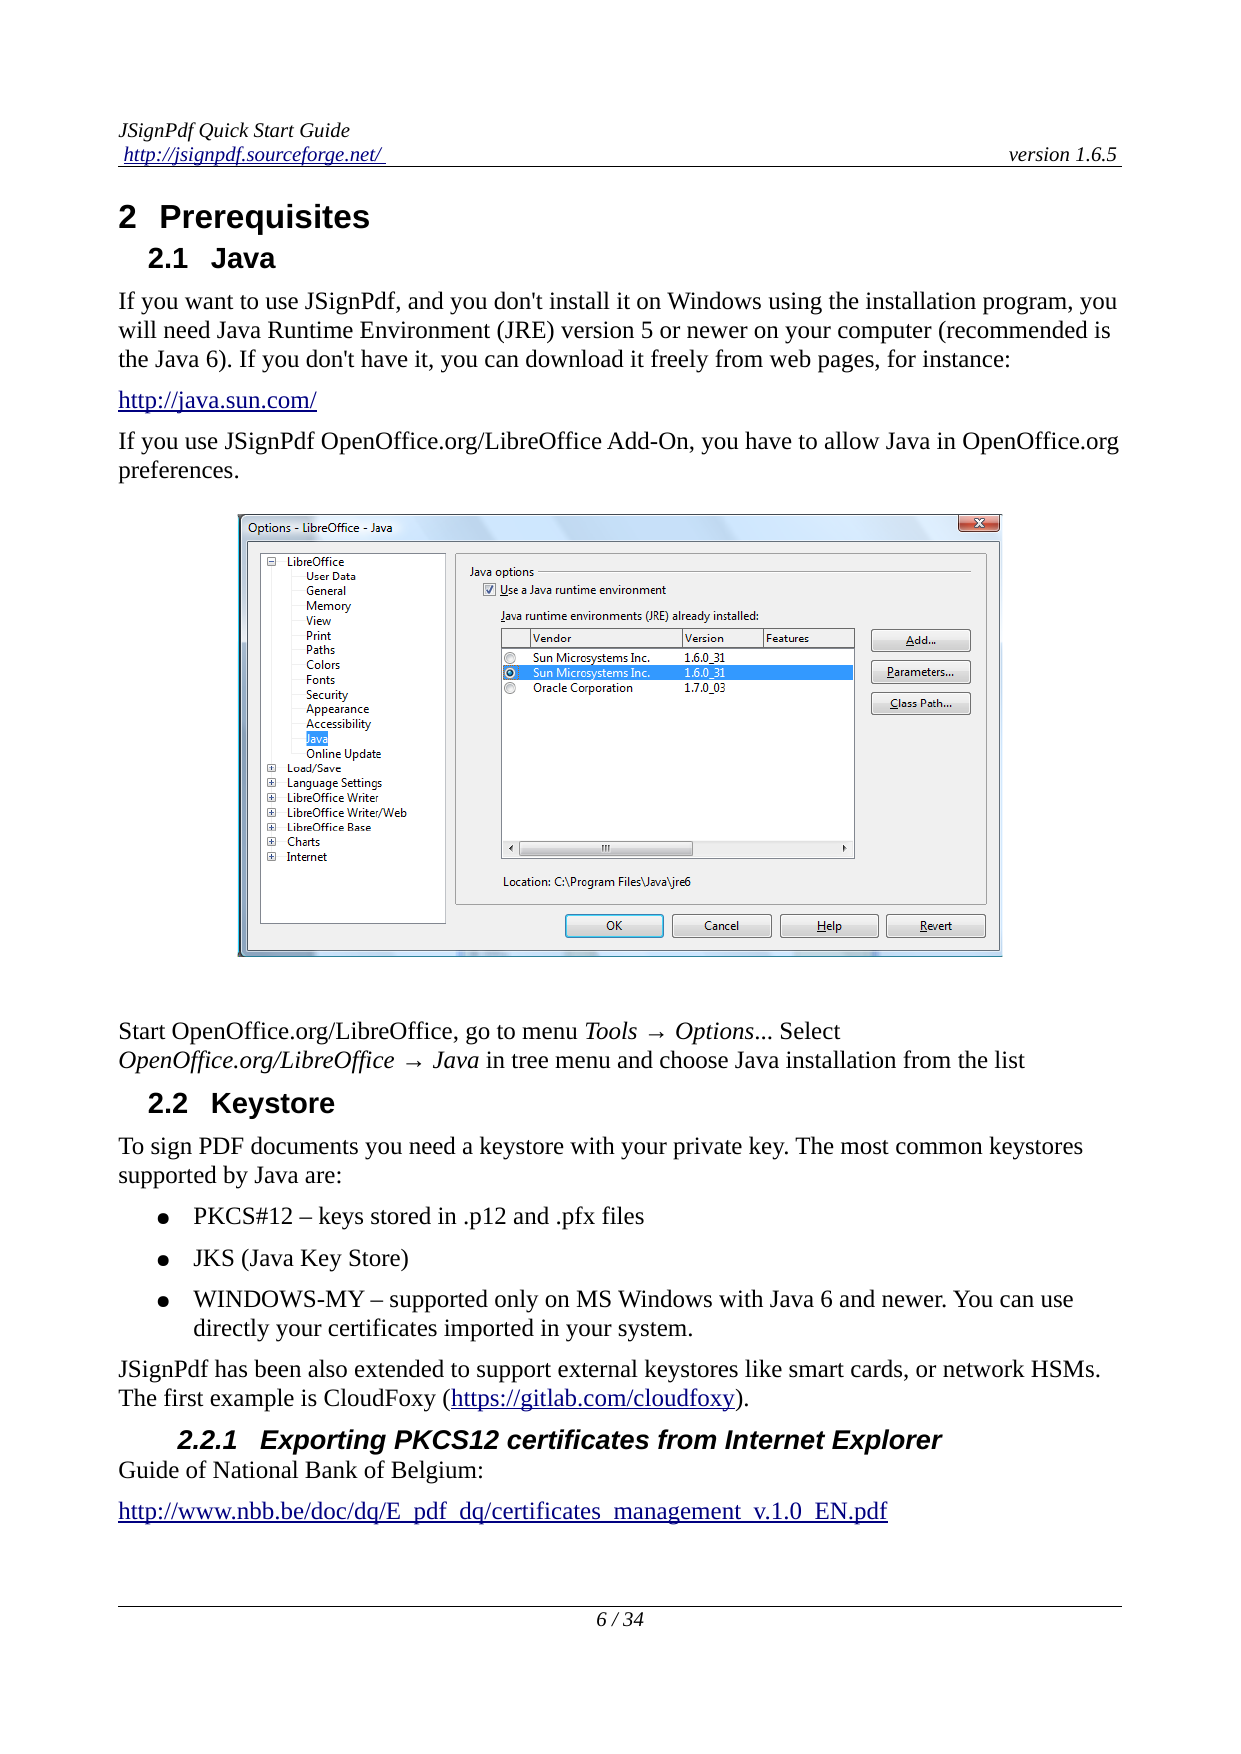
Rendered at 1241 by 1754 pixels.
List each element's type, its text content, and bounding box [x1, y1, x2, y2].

text Start OpenOffice.org/LibreOffice, go to menu Tools → Options... Select OpenOffice.org/LibreOffice → Java in tree menu and choose Java installation from the list [118, 1016, 1122, 1073]
text http://java.sun.com/ [118, 385, 1122, 414]
text To sign PDF documents you need a keystore with your private key. The most common keystores supported by Java are: [118, 1131, 1122, 1189]
subtitle Keystore [148, 1086, 1116, 1119]
text JSignPdf has been also extended to support external keystores like smart cards, or network HSMs. The first example is CloudFoxy (https://gitlab.com/cloudfoxy). [118, 1354, 1122, 1411]
subtitle Java [148, 241, 1116, 275]
text If you use JSignPdf OpenOffice.org/LibreOffice Add-On, you have to allow Java in OpenOffice.org preferences. [118, 426, 1122, 484]
subtitle Prerequisites [118, 197, 1122, 235]
list WINDOWS-MY – supported only on MS Windows with Java 6 and newer. You can use directly your certificates imported in your system. [156, 1284, 1122, 1341]
picture [237, 514, 1003, 957]
list JKS (Java Key Store) [156, 1243, 1122, 1271]
list PKCS#12 – keys stored in .p12 and .pfx files [156, 1201, 1122, 1230]
text If you want to use JSignPdf, and you don't install it on Windows using the installation program, you will need Java Runtime Environment (JRE) version 5 or newer on your computer (recommended is the Java 6). If you don't have it, you can download it freely from web pages, for instance: [118, 286, 1122, 373]
text Guide of National Bank of Belgium: [118, 1455, 1122, 1484]
subtitle Exporting PKCS12 certificates from Internet Explorer [177, 1424, 1122, 1455]
text http://www.nbb.be/doc/dq/E_pdf_dq/certificates_management_v.1.0_EN.pdf [118, 1496, 1122, 1525]
